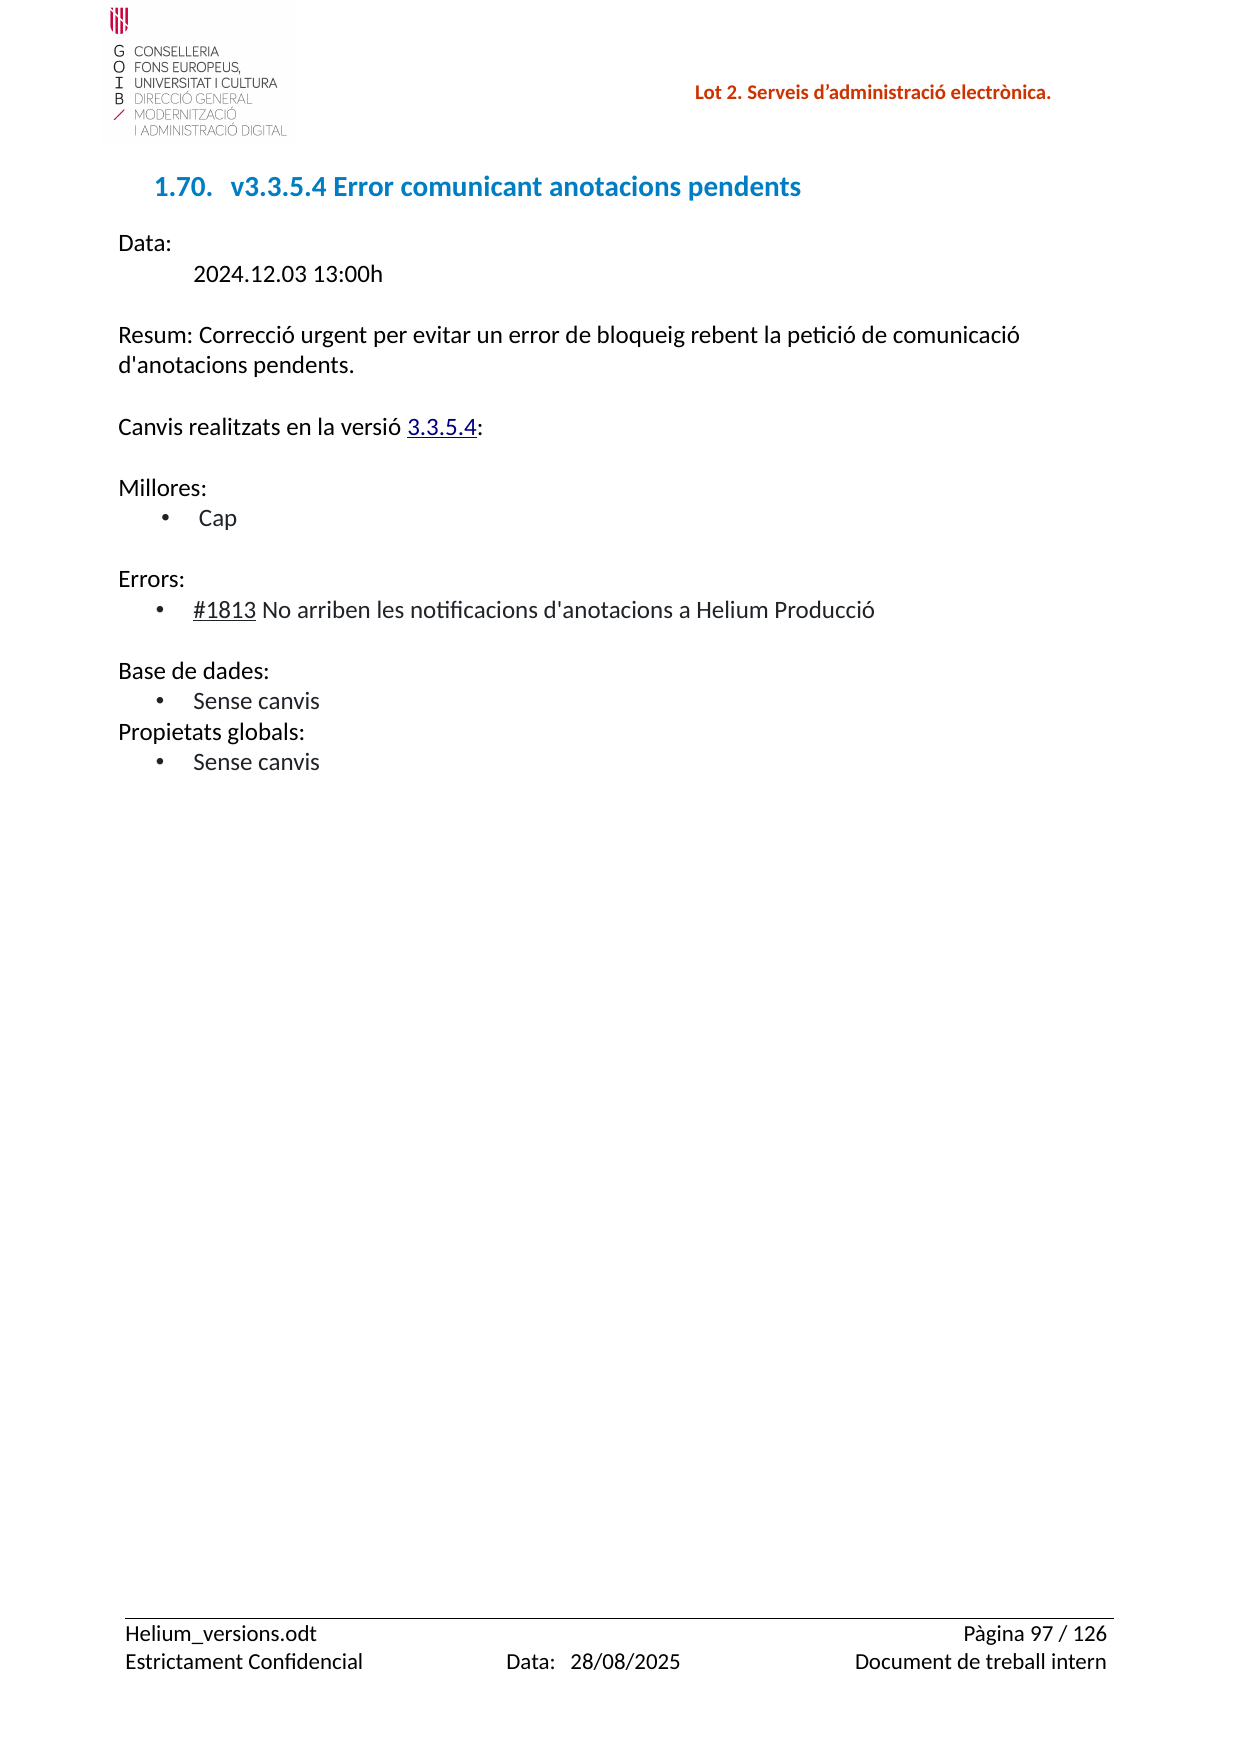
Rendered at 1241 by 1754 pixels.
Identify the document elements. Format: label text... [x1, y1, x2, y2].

list Cap [161, 502, 1122, 533]
text Canvis realitzats en la versió 3.3.5.4: [118, 411, 1122, 441]
text Millores: [118, 472, 1122, 502]
list Sense canvis [156, 746, 1122, 777]
list Sense canvis [156, 685, 1122, 716]
text Base de dades: [118, 655, 1122, 685]
text Data: [118, 228, 1122, 258]
text 2024.12.03 13:00h [118, 258, 1122, 289]
text Resum: Correcció urgent per evitar un error de bloqueig rebent la petició de comunicació d'anotacions pendents. [118, 319, 1122, 380]
text Errors: [118, 563, 1122, 594]
picture [100, 0, 297, 144]
text Propietats globals: [118, 716, 1122, 746]
subtitle v3.3.5.4 Error comunicant anotacions pendents [153, 168, 1122, 204]
list #1813 No arriben les notificacions d'anotacions a Helium Producció [156, 594, 1122, 624]
